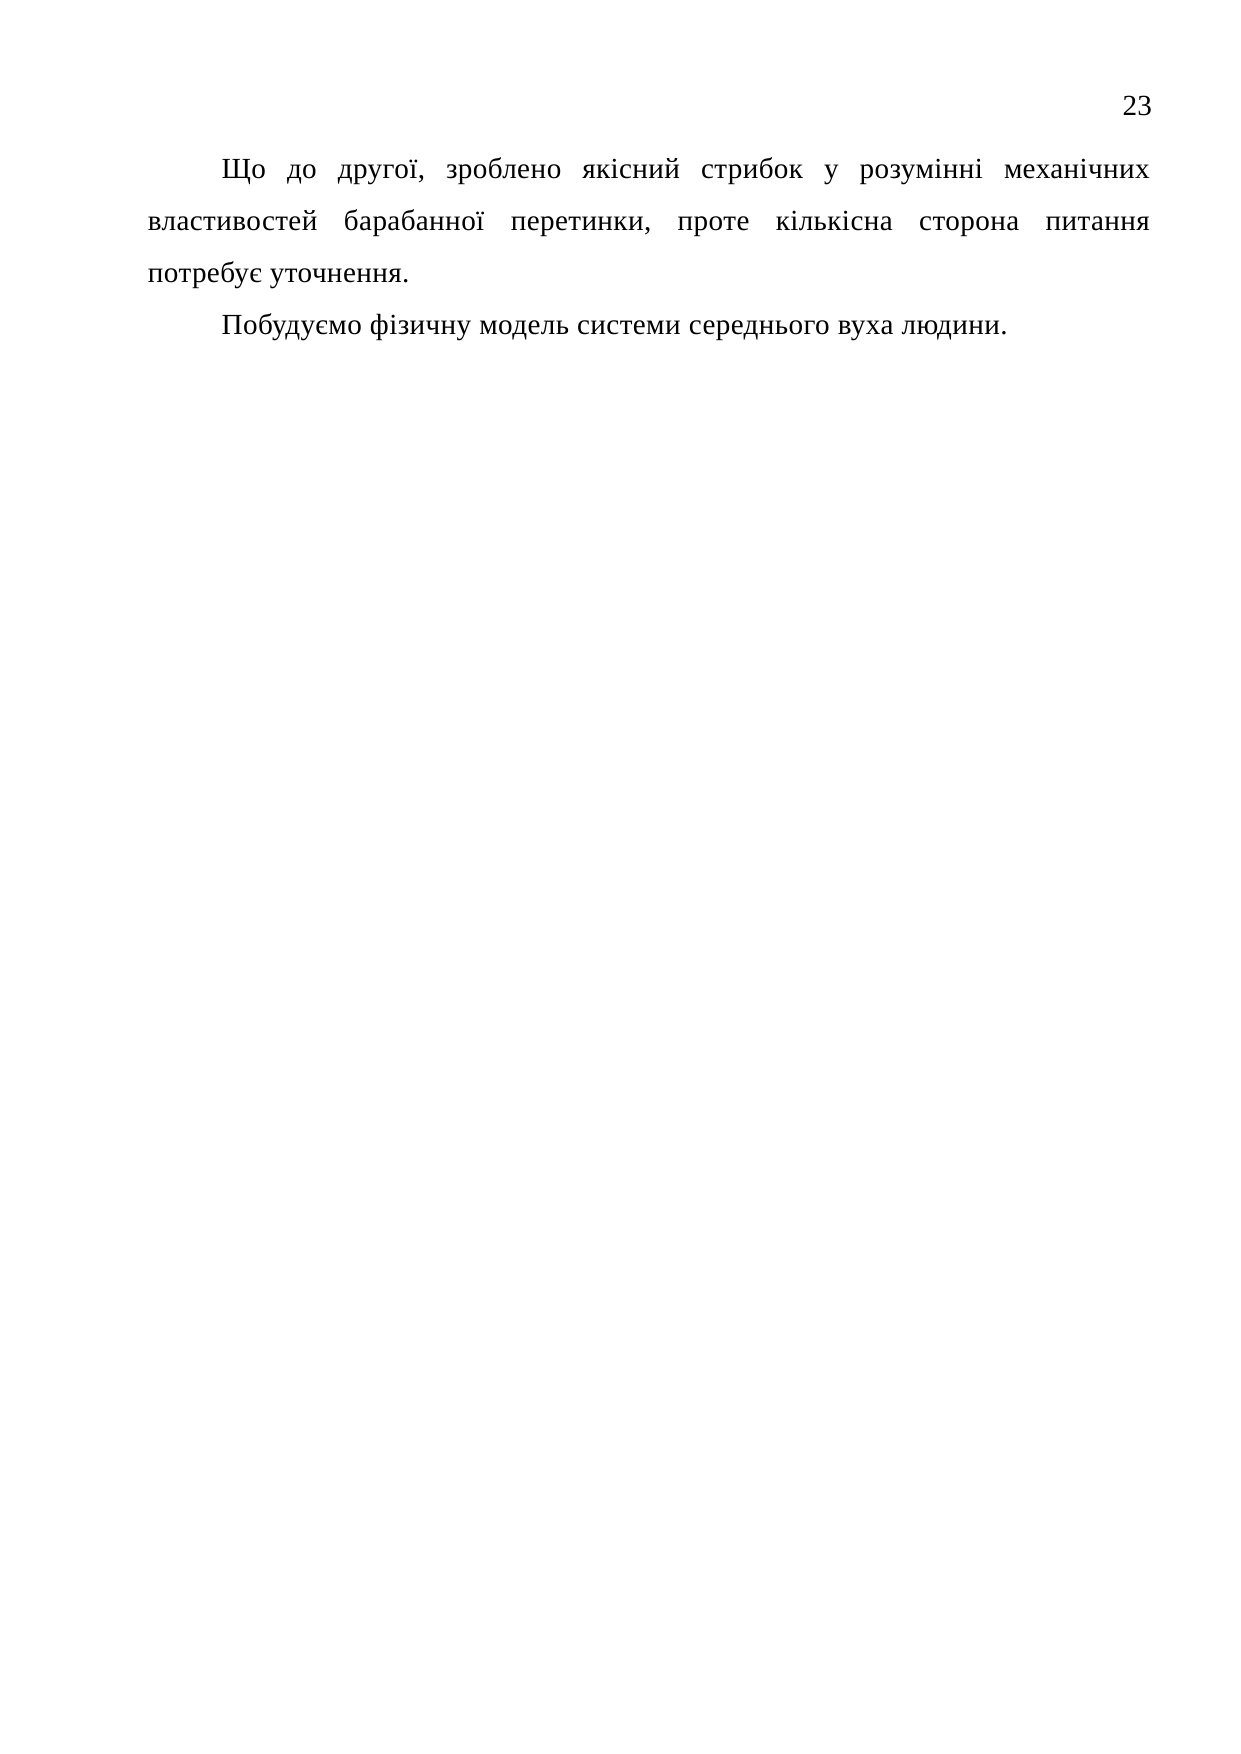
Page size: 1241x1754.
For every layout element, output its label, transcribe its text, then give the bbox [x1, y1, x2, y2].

text Що до другої, зроблено якісний стрибок у розумінні механічних властивостей барабанної перетинки, проте кількісна сторона питання потребує уточнення. [148, 152, 1152, 289]
text Побудуємо фізичну модель системи середнього вуха людини. [148, 307, 1152, 341]
